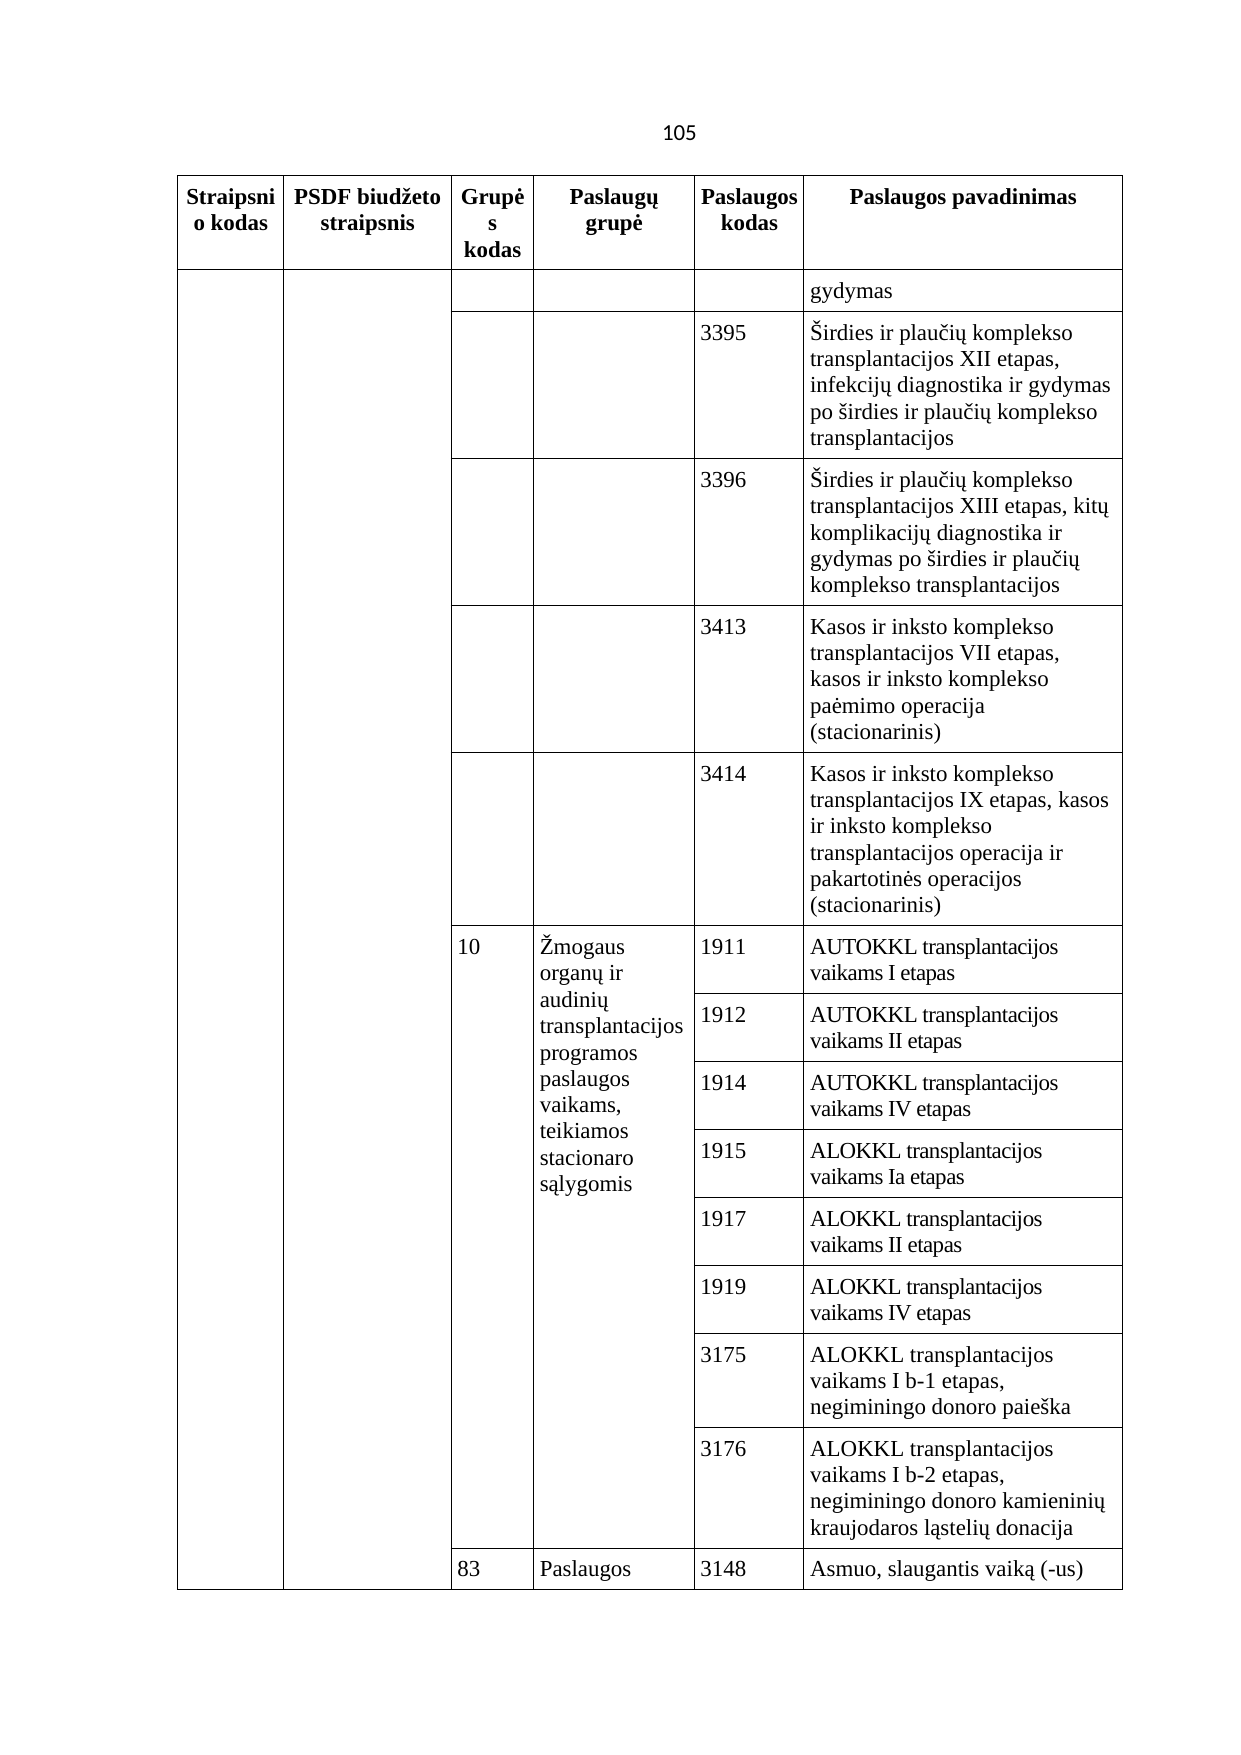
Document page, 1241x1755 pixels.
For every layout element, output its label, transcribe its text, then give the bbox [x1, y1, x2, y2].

table_cell [284, 1427, 451, 1589]
table_cell [284, 1197, 451, 1264]
table_cell [284, 1061, 451, 1129]
table_cell 1911 [695, 926, 803, 993]
table_cell 3395 [695, 312, 803, 458]
table_cell 1912 [695, 994, 803, 1061]
table_cell [452, 1427, 533, 1547]
table_header Grupės kodas [452, 176, 533, 269]
table_cell [452, 1129, 533, 1197]
table_cell [178, 1061, 283, 1129]
table_cell [452, 1333, 533, 1427]
table_cell [534, 312, 694, 458]
table_cell [452, 753, 533, 925]
table_cell AUTOKKL transplantacijos vaikams II etapas [804, 994, 1122, 1061]
table_cell 3148 [695, 1549, 803, 1589]
table_header Straipsnio kodas [178, 176, 283, 269]
table_cell Asmuo, slaugantis vaiką (-us) [804, 1549, 1122, 1589]
table_header Paslaugų grupė [534, 176, 694, 269]
table_cell Kasos ir inksto komplekso transplantacijos IX etapas, kasos ir inksto komplekso transplantacijos operacija ir pakartotinės operacijos (stacionarinis) [804, 753, 1122, 925]
table_cell Paslaugos [534, 1549, 694, 1589]
table_cell [178, 311, 283, 458]
table_cell 3413 [695, 606, 803, 752]
table_cell Kasos ir inksto komplekso transplantacijos VII etapas, kasos ir inksto komplekso paėmimo operacija (stacionarinis) [804, 606, 1122, 752]
table_cell 1919 [695, 1266, 803, 1332]
table_cell [452, 459, 533, 605]
table_cell [452, 1265, 533, 1332]
table_header PSDF biudžeto straipsnis [284, 176, 451, 269]
table_cell 1914 [695, 1062, 803, 1129]
table_cell ALOKKL transplantacijos vaikams I b-1 etapas, negiminingo donoro paieška [804, 1334, 1122, 1427]
table_cell ALOKKL transplantacijos vaikams Ia etapas [804, 1130, 1122, 1197]
table_cell [452, 1197, 533, 1264]
table_cell [452, 993, 533, 1061]
table_cell [178, 993, 283, 1061]
table_cell 3175 [695, 1334, 803, 1427]
table_cell 3176 [695, 1428, 803, 1547]
table_cell Širdies ir plaučių komplekso transplantacijos XII etapas, infekcijų diagnostika ir gydymas po širdies ir plaučių komplekso transplantacijos [804, 312, 1122, 458]
table_cell [284, 1333, 451, 1427]
table_cell [284, 1265, 451, 1332]
table_cell [178, 1265, 283, 1332]
table_cell [452, 270, 533, 311]
table_cell [284, 752, 451, 925]
table_cell [534, 1333, 694, 1427]
table_cell [284, 270, 451, 311]
table_cell [695, 270, 803, 311]
table_cell [534, 753, 694, 925]
table_cell [178, 752, 283, 925]
table_cell 1915 [695, 1130, 803, 1197]
table_cell 3414 [695, 753, 803, 925]
table_cell Žmogaus organų ir audinių transplantacijos programos paslaugos vaikams, teikiamos stacionaro sąlygomis [534, 926, 694, 1332]
table_cell [178, 270, 283, 311]
table_cell [178, 925, 283, 993]
table_cell 1917 [695, 1198, 803, 1264]
table_cell AUTOKKL transplantacijos vaikams IV etapas [804, 1062, 1122, 1129]
table_header Paslaugos pavadinimas [804, 176, 1122, 269]
table_cell ALOKKL transplantacijos vaikams I b-2 etapas, negiminingo donoro kamieninių kraujodaros ląstelių donacija [804, 1428, 1122, 1547]
table_cell 10 [452, 926, 533, 993]
table_cell [534, 270, 694, 311]
table_cell AUTOKKL transplantacijos vaikams I etapas [804, 926, 1122, 993]
table_cell [534, 459, 694, 605]
table_cell [534, 606, 694, 752]
table_cell [284, 925, 451, 993]
table_cell [178, 1333, 283, 1427]
table_cell gydymas [804, 270, 1122, 311]
table_cell [284, 1129, 451, 1197]
table_cell 83 [452, 1549, 533, 1589]
table_cell ALOKKL transplantacijos vaikams II etapas [804, 1198, 1122, 1264]
table_cell [452, 312, 533, 458]
table_cell [178, 1129, 283, 1197]
table_cell [284, 605, 451, 752]
table_cell [178, 458, 283, 605]
table_cell [284, 993, 451, 1061]
table_cell [452, 1061, 533, 1129]
table_header Paslaugos kodas [695, 176, 803, 269]
table_cell Širdies ir plaučių komplekso transplantacijos XIII etapas, kitų komplikacijų diagnostika ir gydymas po širdies ir plaučių komplekso transplantacijos [804, 459, 1122, 605]
table_cell 3396 [695, 459, 803, 605]
table_cell [452, 606, 533, 752]
table_cell [284, 458, 451, 605]
table_cell [284, 311, 451, 458]
table_cell [178, 605, 283, 752]
table_cell ALOKKL transplantacijos vaikams IV etapas [804, 1266, 1122, 1332]
table_cell [178, 1427, 283, 1589]
table_cell [534, 1427, 694, 1547]
table_cell [178, 1197, 283, 1264]
